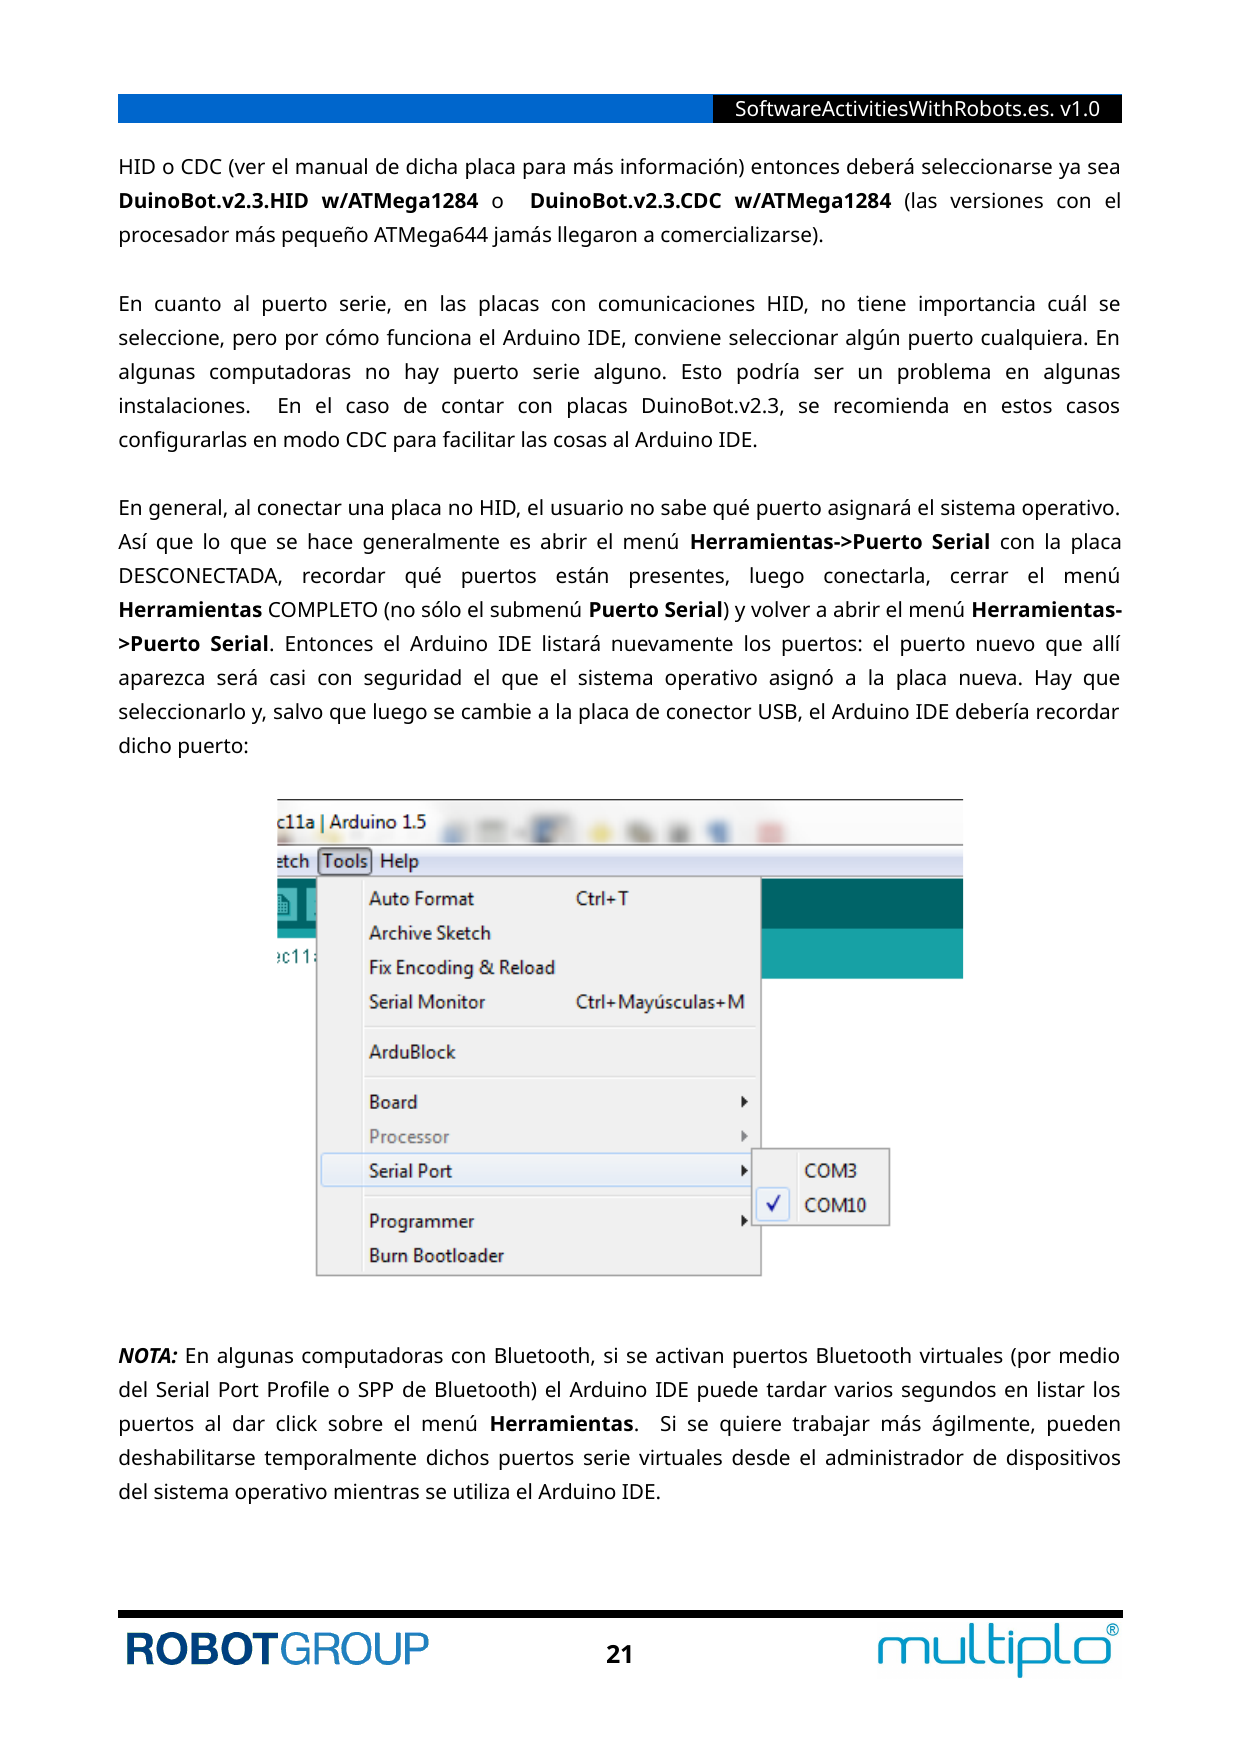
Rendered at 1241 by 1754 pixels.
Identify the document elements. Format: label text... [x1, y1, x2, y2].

picture [277, 799, 964, 1336]
text HID o CDC (ver el manual de dicha placa para más información) entonces deberá seleccionarse ya sea DuinoBot.v2.3.HID w/ATMega1284 o DuinoBot.v2.3.CDC w/ATMega1284 (las versiones con el procesador más pequeño ATMega644 jamás llegaron a comercializarse). [118, 152, 1122, 249]
picture [877, 1622, 1123, 1679]
text En cuanto al puerto serie, en las placas con comunicaciones HID, no tiene importancia cuál se seleccione, pero por cómo funciona el Arduino IDE, conviene seleccionar algún puerto cualquiera. En algunas computadoras no hay puerto serie alguno. Esto podría ser un problema en algunas instalaciones. En el caso de contar con placas DuinoBot.v2.3, se recomienda en estos casos configurarlas en modo CDC para facilitar las cosas al Arduino IDE. [118, 289, 1122, 453]
text NOTA: En algunas computadoras con Bluetooth, si se activan puertos Bluetooth virtuales (por medio del Serial Port Profile o SPP de Bluetooth) el Arduino IDE puede tardar varios segundos en listar los puertos al dar click sobre el menú Herramientas. Si se quiere trabajar más ágilmente, pueden deshabilitarse temporalmente dichos puertos serie virtuales desde el administrador de dispositivos del sistema operativo mientras se utiliza el Arduino IDE. [118, 1336, 1122, 1506]
text En general, al conectar una placa no HID, el usuario no sabe qué puerto asignará el sistema operativo. Así que lo que se hace generalmente es abrir el menú Herramientas->Puerto Serial con la placa DESCONECTADA, recordar qué puertos están presentes, luego conectarla, cerrar el menú Herramientas COMPLETO (no sólo el submenú Puerto Serial) y volver a abrir el menú Herramientas->Puerto Serial. Entonces el Arduino IDE listará nuevamente los puertos: el puerto nuevo que allí aparezca será casi con seguridad el que el sistema operativo asignó a la placa nueva. Hay que seleccionarlo y, salvo que luego se cambie a la placa de conector USB, el Arduino IDE debería recordar dicho puerto: [118, 493, 1122, 760]
picture [118, 1622, 434, 1673]
